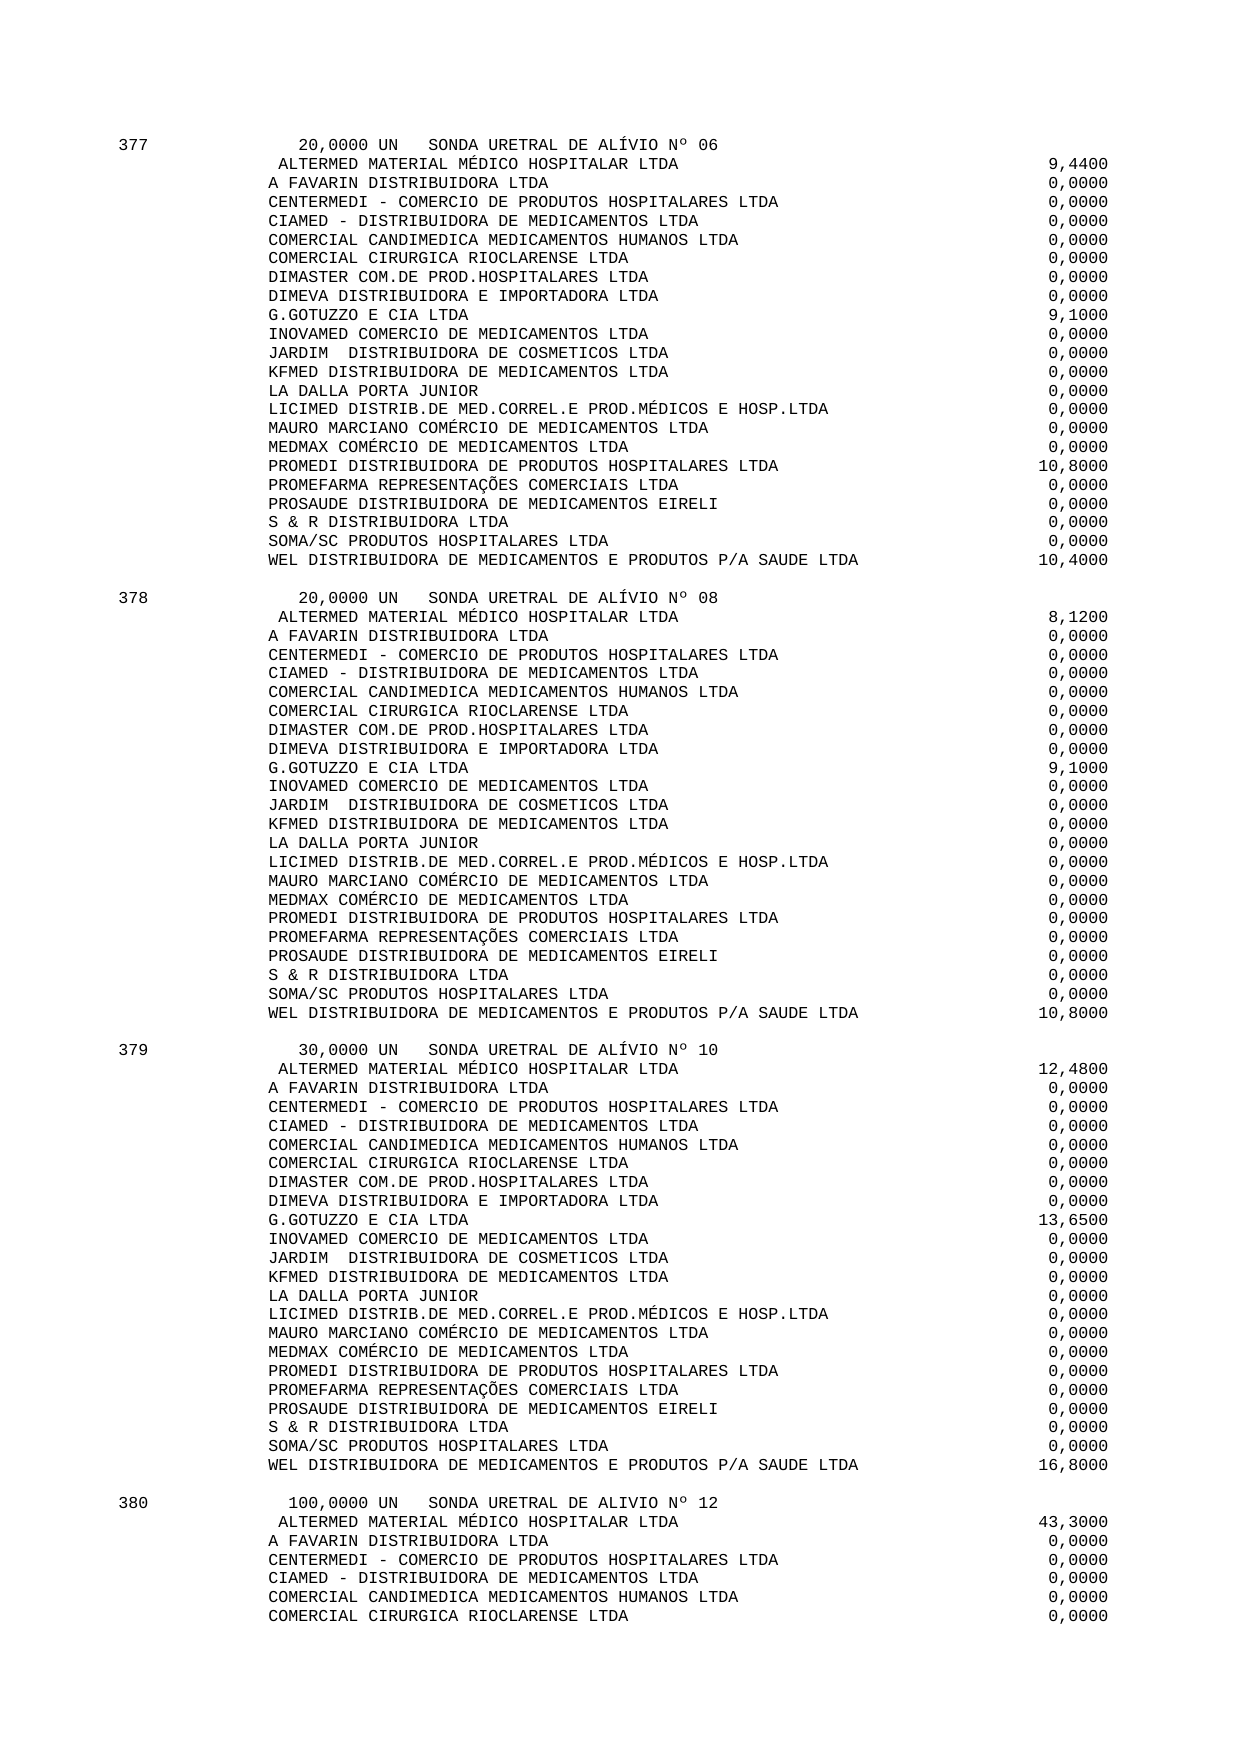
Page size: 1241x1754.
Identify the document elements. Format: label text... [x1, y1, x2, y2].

text 377 20,0000 UN SONDA URETRAL DE ALÍVIO Nº 06 ALTERMED MATERIAL MÉDICO HOSPITALAR LTDA 9,4400 A FAVARIN DISTRIBUIDORA LTDA 0,0000 CENTERMEDI - COMERCIO DE PRODUTOS HOSPITALARES LTDA 0,0000 CIAMED - DISTRIBUIDORA DE MEDICAMENTOS LTDA 0,0000 COMERCIAL CANDIMEDICA MEDICAMENTOS HUMANOS LTDA 0,0000 COMERCIAL CIRURGICA RIOCLARENSE LTDA 0,0000 DIMASTER COM.DE PROD.HOSPITALARES LTDA 0,0000 DIMEVA DISTRIBUIDORA E IMPORTADORA LTDA 0,0000 G.GOTUZZO E CIA LTDA 9,1000 INOVAMED COMERCIO DE MEDICAMENTOS LTDA 0,0000 JARDIM DISTRIBUIDORA DE COSMETICOS LTDA 0,0000 KFMED DISTRIBUIDORA DE MEDICAMENTOS LTDA 0,0000 LA DALLA PORTA JUNIOR 0,0000 LICIMED DISTRIB.DE MED.CORREL.E PROD.MÉDICOS E HOSP.LTDA 0,0000 MAURO MARCIANO COMÉRCIO DE MEDICAMENTOS LTDA 0,0000 MEDMAX COMÉRCIO DE MEDICAMENTOS LTDA 0,0000 PROMEDI DISTRIBUIDORA DE PRODUTOS HOSPITALARES LTDA 10,8000 PROMEFARMA REPRESENTAÇÕES COMERCIAIS LTDA 0,0000 PROSAUDE DISTRIBUIDORA DE MEDICAMENTOS EIRELI 0,0000 S & R DISTRIBUIDORA LTDA 0,0000 SOMA/SC PRODUTOS HOSPITALARES LTDA 0,0000 WEL DISTRIBUIDORA DE MEDICAMENTOS E PRODUTOS P/A SAUDE LTDA 10,4000 378 20,0000 UN SONDA URETRAL DE ALÍVIO Nº 08 ALTERMED MATERIAL MÉDICO HOSPITALAR LTDA 8,1200 A FAVARIN DISTRIBUIDORA LTDA 0,0000 CENTERMEDI - COMERCIO DE PRODUTOS HOSPITALARES LTDA 0,0000 CIAMED - DISTRIBUIDORA DE MEDICAMENTOS LTDA 0,0000 COMERCIAL CANDIMEDICA MEDICAMENTOS HUMANOS LTDA 0,0000 COMERCIAL CIRURGICA RIOCLARENSE LTDA 0,0000 DIMASTER COM.DE PROD.HOSPITALARES LTDA 0,0000 DIMEVA DISTRIBUIDORA E IMPORTADORA LTDA 0,0000 G.GOTUZZO E CIA LTDA 9,1000 INOVAMED COMERCIO DE MEDICAMENTOS LTDA 0,0000 JARDIM DISTRIBUIDORA DE COSMETICOS LTDA 0,0000 KFMED DISTRIBUIDORA DE MEDICAMENTOS LTDA 0,0000 LA DALLA PORTA JUNIOR 0,0000 LICIMED DISTRIB.DE MED.CORREL.E PROD.MÉDICOS E HOSP.LTDA 0,0000 MAURO MARCIANO COMÉRCIO DE MEDICAMENTOS LTDA 0,0000 MEDMAX COMÉRCIO DE MEDICAMENTOS LTDA 0,0000 PROMEDI DISTRIBUIDORA DE PRODUTOS HOSPITALARES LTDA 0,0000 PROMEFARMA REPRESENTAÇÕES COMERCIAIS LTDA 0,0000 PROSAUDE DISTRIBUIDORA DE MEDICAMENTOS EIRELI 0,0000 S & R DISTRIBUIDORA LTDA 0,0000 SOMA/SC PRODUTOS HOSPITALARES LTDA 0,0000 WEL DISTRIBUIDORA DE MEDICAMENTOS E PRODUTOS P/A SAUDE LTDA 10,8000 379 30,0000 UN SONDA URETRAL DE ALÍVIO Nº 10 ALTERMED MATERIAL MÉDICO HOSPITALAR LTDA 12,4800 A FAVARIN DISTRIBUIDORA LTDA 0,0000 CENTERMEDI - COMERCIO DE PRODUTOS HOSPITALARES LTDA 0,0000 CIAMED - DISTRIBUIDORA DE MEDICAMENTOS LTDA 0,0000 COMERCIAL CANDIMEDICA MEDICAMENTOS HUMANOS LTDA 0,0000 COMERCIAL CIRURGICA RIOCLARENSE LTDA 0,0000 DIMASTER COM.DE PROD.HOSPITALARES LTDA 0,0000 DIMEVA DISTRIBUIDORA E IMPORTADORA LTDA 0,0000 G.GOTUZZO E CIA LTDA 13,6500 INOVAMED COMERCIO DE MEDICAMENTOS LTDA 0,0000 JARDIM DISTRIBUIDORA DE COSMETICOS LTDA 0,0000 KFMED DISTRIBUIDORA DE MEDICAMENTOS LTDA 0,0000 LA DALLA PORTA JUNIOR 0,0000 LICIMED DISTRIB.DE MED.CORREL.E PROD.MÉDICOS E HOSP.LTDA 0,0000 MAURO MARCIANO COMÉRCIO DE MEDICAMENTOS LTDA 0,0000 MEDMAX COMÉRCIO DE MEDICAMENTOS LTDA 0,0000 PROMEDI DISTRIBUIDORA DE PRODUTOS HOSPITALARES LTDA 0,0000 PROMEFARMA REPRESENTAÇÕES COMERCIAIS LTDA 0,0000 PROSAUDE DISTRIBUIDORA DE MEDICAMENTOS EIRELI 0,0000 S & R DISTRIBUIDORA LTDA 0,0000 SOMA/SC PRODUTOS HOSPITALARES LTDA 0,0000 WEL DISTRIBUIDORA DE MEDICAMENTOS E PRODUTOS P/A SAUDE LTDA 16,8000 380 100,0000 UN SONDA URETRAL DE ALIVIO Nº 12 ALTERMED MATERIAL MÉDICO HOSPITALAR LTDA 43,3000 A FAVARIN DISTRIBUIDORA LTDA 0,0000 CENTERMEDI - COMERCIO DE PRODUTOS HOSPITALARES LTDA 0,0000 CIAMED - DISTRIBUIDORA DE MEDICAMENTOS LTDA 0,0000 COMERCIAL CANDIMEDICA MEDICAMENTOS HUMANOS LTDA 0,0000 COMERCIAL CIRURGICA RIOCLARENSE LTDA 0,0000 [118, 118, 1122, 1626]
